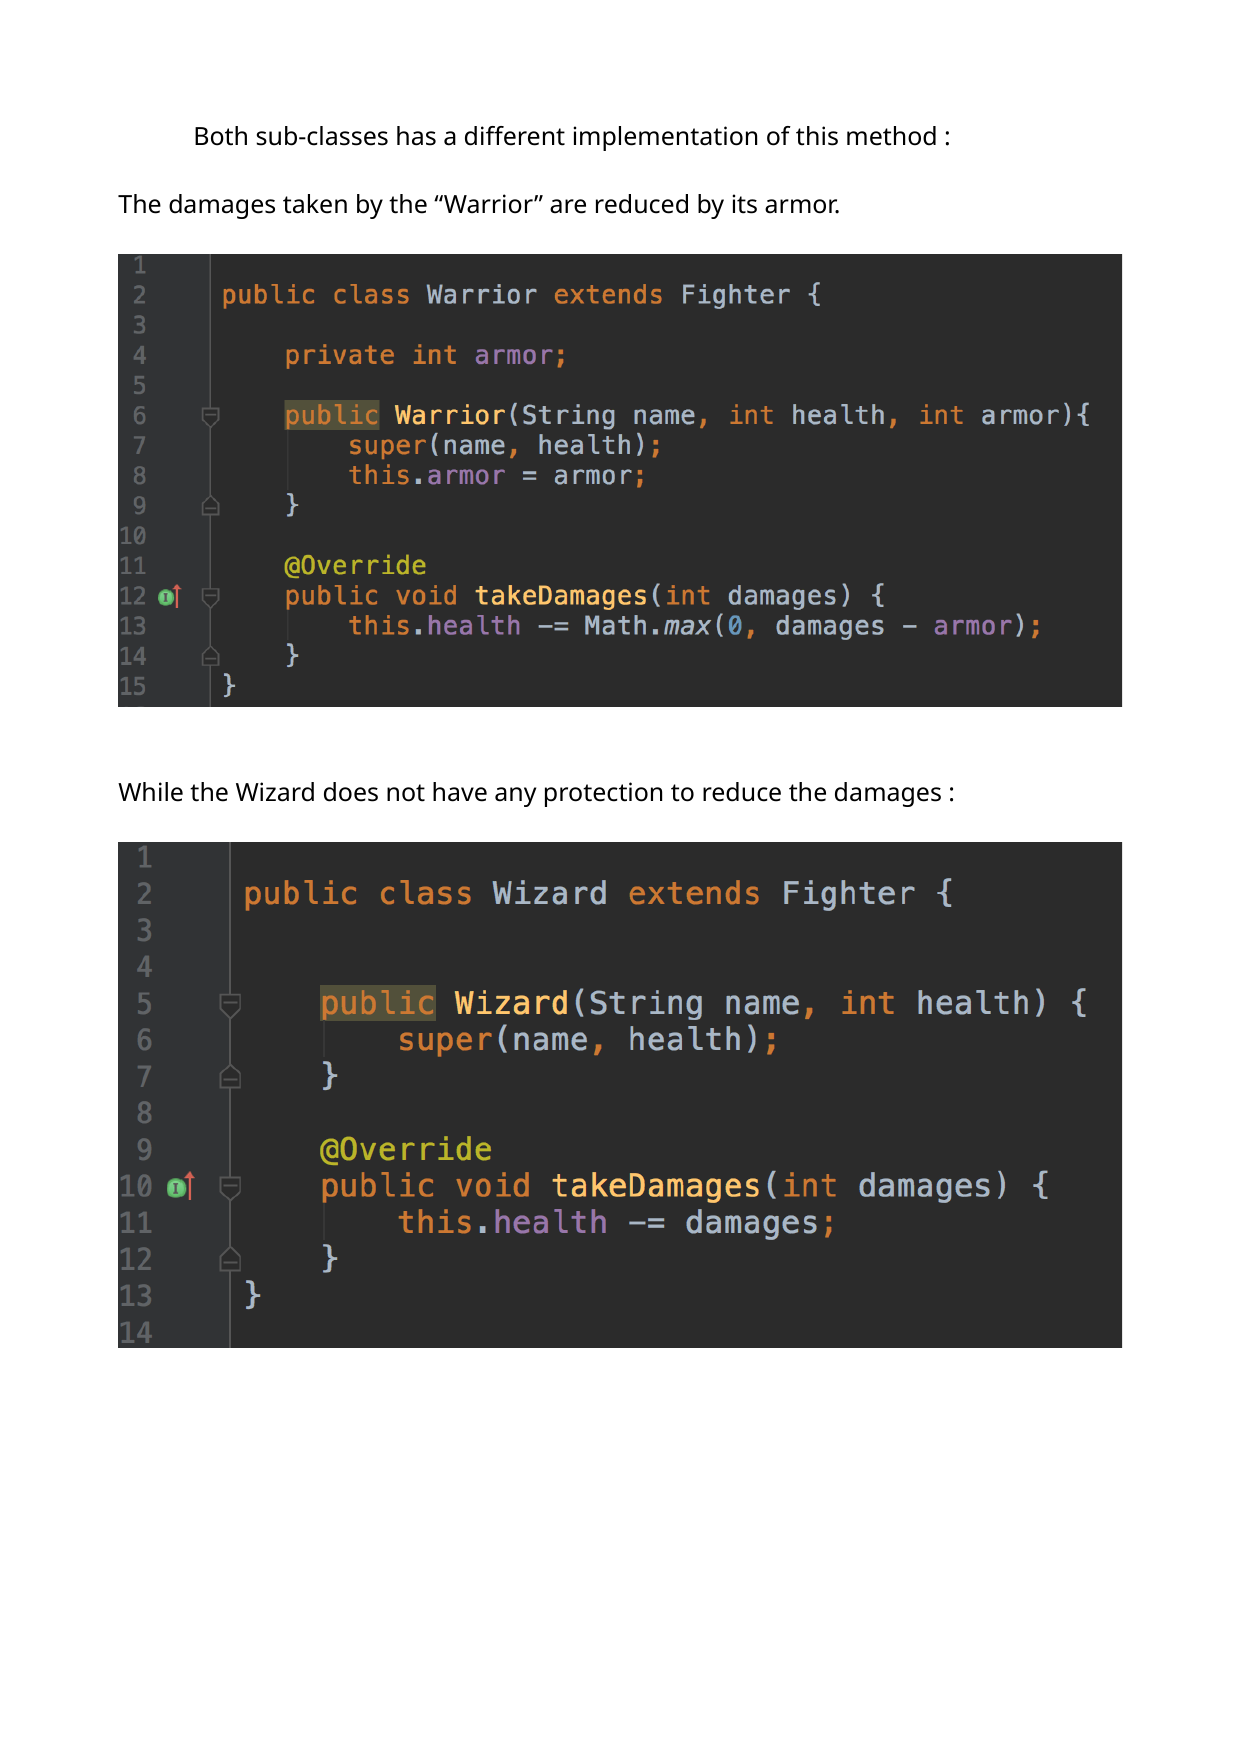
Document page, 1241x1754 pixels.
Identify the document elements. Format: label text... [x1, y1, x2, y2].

text Both sub-classes has a different implementation of this method : [118, 118, 1122, 152]
text While the Wizard does not have any protection to reduce the damages : [118, 774, 1122, 809]
picture [118, 254, 1123, 707]
picture [118, 842, 1123, 1348]
text The damages taken by the “Warrior” are reduced by its armor. [118, 186, 1122, 220]
